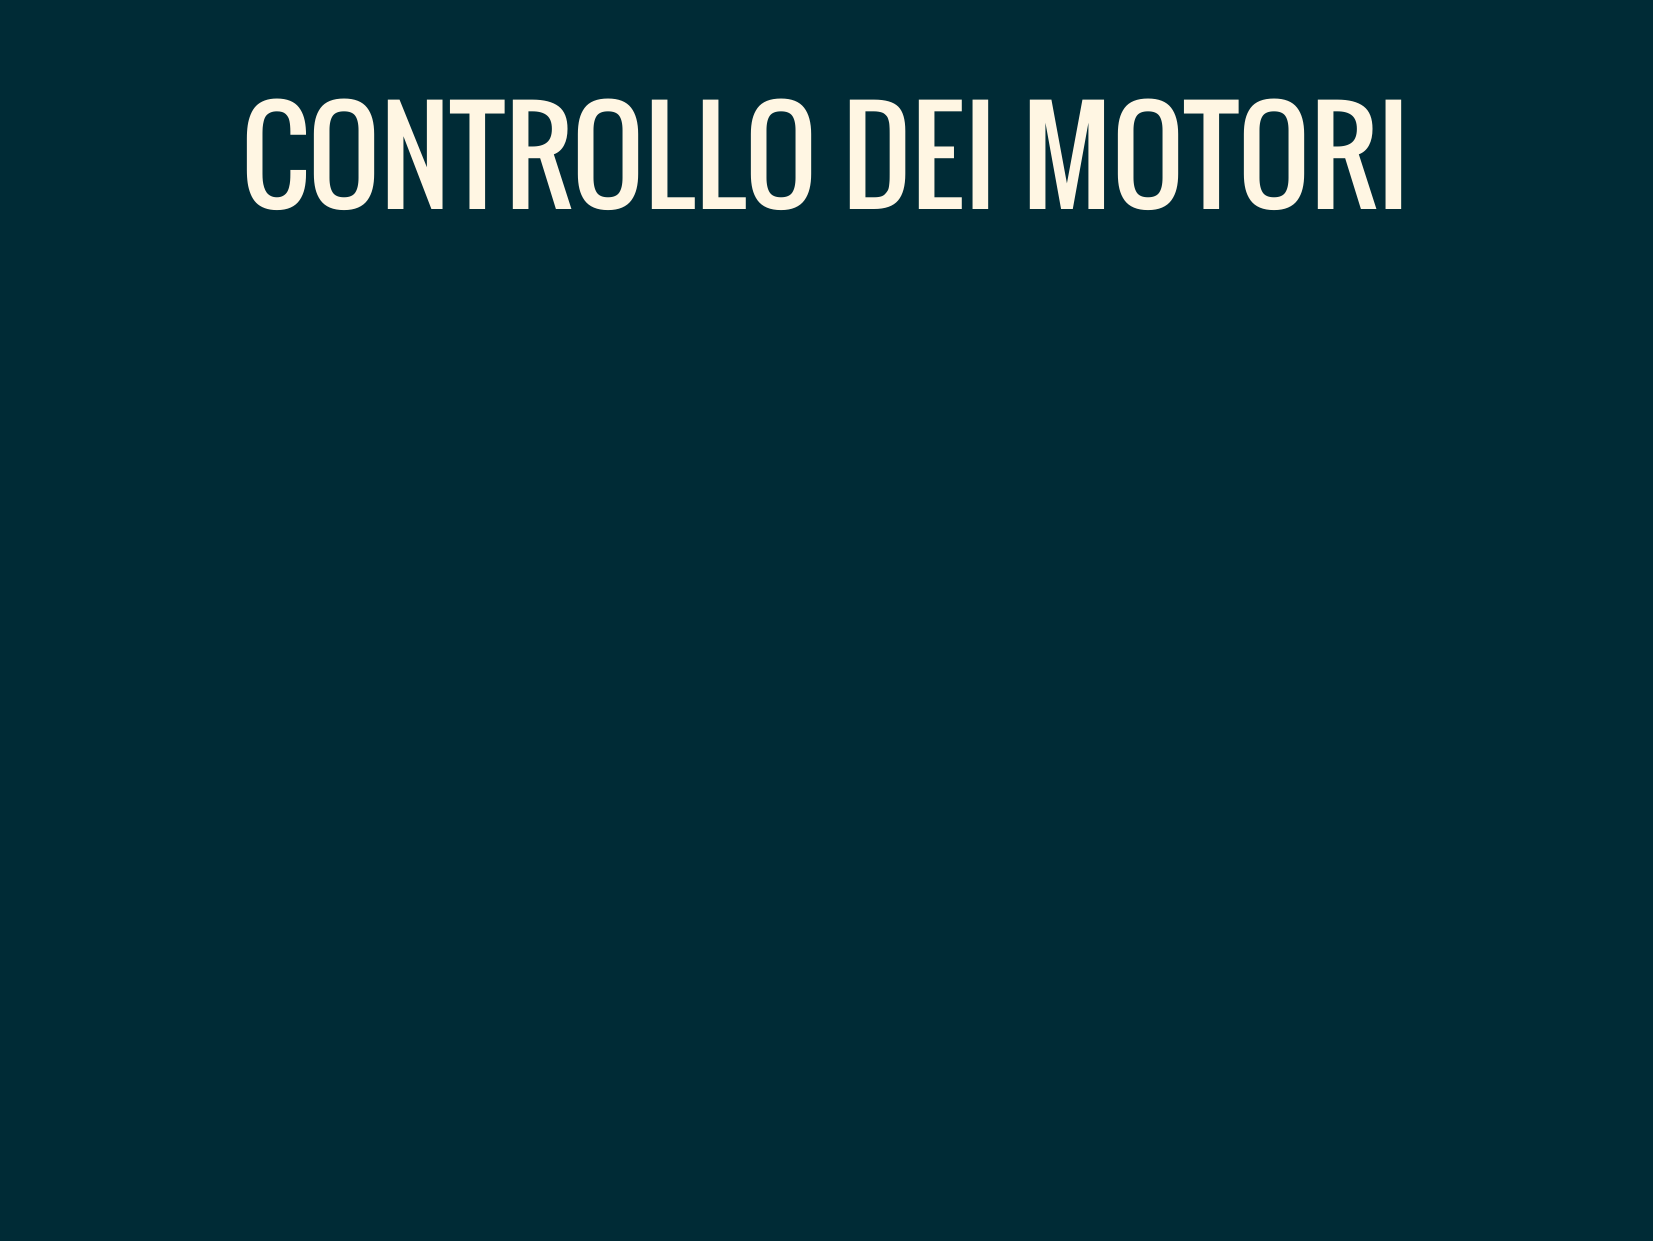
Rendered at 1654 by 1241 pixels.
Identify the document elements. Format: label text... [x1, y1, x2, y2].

title Controllo dei motori [82, 49, 1571, 257]
